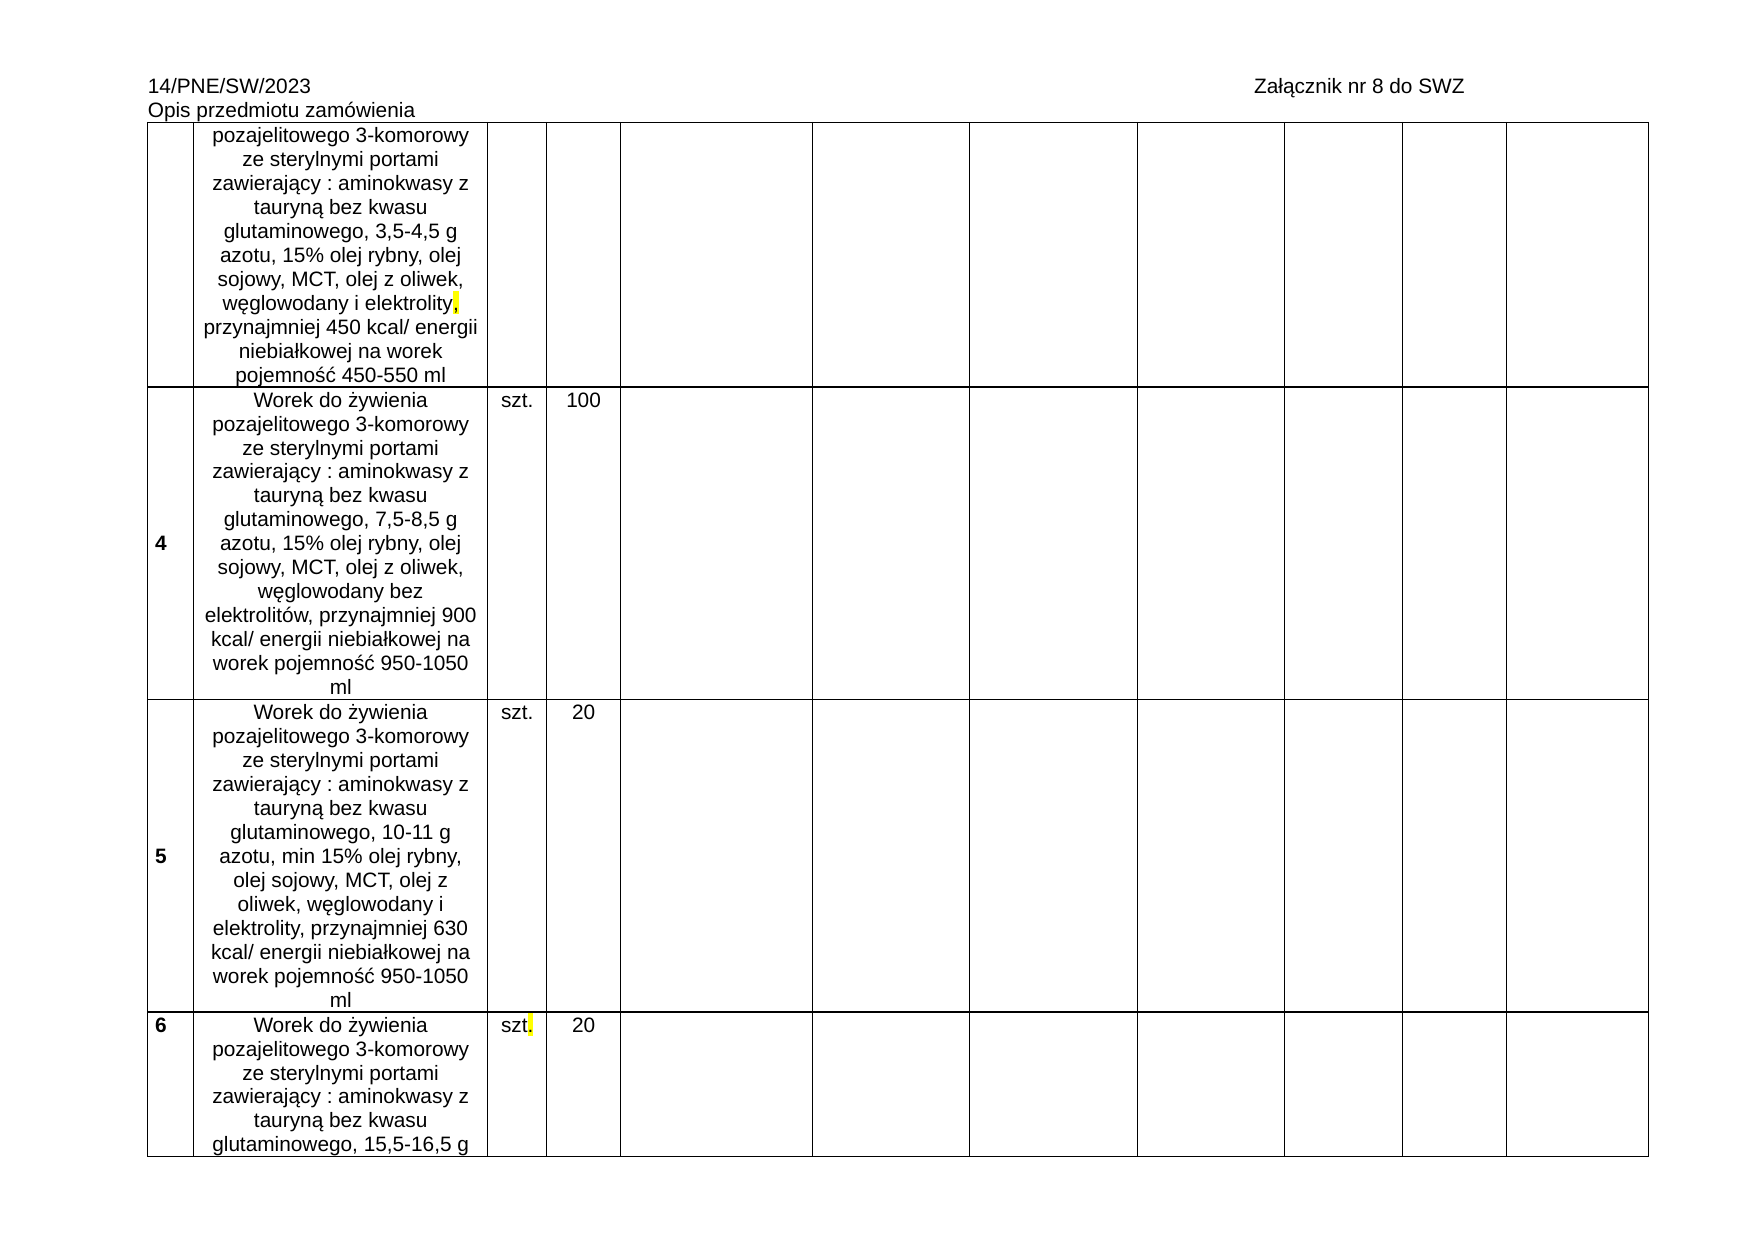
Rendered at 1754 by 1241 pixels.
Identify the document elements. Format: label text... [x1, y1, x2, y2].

table_cell [970, 1013, 1137, 1156]
table_cell Worek do żywienia pozajelitowego 3-komorowy ze sterylnymi portami zawierający : aminokwasy z tauryną bez kwasu glutaminowego, 10-11 g azotu, min 15% olej rybny, olej sojowy, MCT, olej z oliwek, węglowodany i elektrolity, przynajmniej 630 kcal/ energii niebiałkowej na worek pojemność 950-1050 ml [194, 700, 487, 1011]
table_cell [1285, 700, 1402, 1011]
table_cell [813, 700, 969, 1011]
table_cell [547, 123, 620, 386]
table_cell [1403, 1013, 1506, 1156]
table_cell szt. [488, 1013, 546, 1156]
table_cell szt. [488, 388, 546, 699]
table_cell [970, 700, 1137, 1011]
table_cell [1138, 388, 1284, 699]
table_cell pozajelitowego 3-komorowy ze sterylnymi portami zawierający : aminokwasy z tauryną bez kwasu glutaminowego, 3,5-4,5 g azotu, 15% olej rybny, olej sojowy, MCT, olej z oliwek, węglowodany i elektrolity, przynajmniej 450 kcal/ energii niebiałkowej na worek pojemność 450-550 ml [194, 123, 487, 386]
table_cell [621, 123, 812, 386]
table_cell [621, 700, 812, 1011]
table_cell [621, 1013, 812, 1156]
table_cell [1403, 388, 1506, 699]
table_cell Worek do żywienia pozajelitowego 3-komorowy ze sterylnymi portami zawierający : aminokwasy z tauryną bez kwasu glutaminowego, 7,5-8,5 g azotu, 15% olej rybny, olej sojowy, MCT, olej z oliwek, węglowodany bez elektrolitów, przynajmniej 900 kcal/ energii niebiałkowej na worek pojemność 950-1050 ml [194, 388, 487, 699]
table_cell szt. [488, 700, 546, 1011]
table_cell [813, 1013, 969, 1156]
table_cell 4 [148, 388, 193, 699]
table_cell 20 [547, 1013, 620, 1156]
table_cell [1507, 388, 1648, 699]
table_cell [1285, 123, 1402, 386]
table_cell [488, 123, 546, 386]
table_cell [1403, 700, 1506, 1011]
table_cell [1285, 1013, 1402, 1156]
table_cell [1507, 700, 1648, 1011]
table_cell 5 [148, 700, 193, 1011]
table_cell [813, 123, 969, 386]
table_cell [148, 123, 193, 386]
table_cell 6 [148, 1013, 193, 1156]
table_cell [970, 123, 1137, 386]
table_cell [970, 388, 1137, 699]
table_cell [621, 388, 812, 699]
table_cell [1507, 1013, 1648, 1156]
table_cell 100 [547, 388, 620, 699]
table_cell [813, 388, 969, 699]
table_cell [1403, 123, 1506, 386]
table_cell Worek do żywienia pozajelitowego 3-komorowy ze sterylnymi portami zawierający : aminokwasy z tauryną bez kwasu glutaminowego, 15,5-16,5 g [194, 1013, 487, 1156]
table_cell [1138, 700, 1284, 1011]
table_cell [1138, 1013, 1284, 1156]
table_cell [1285, 388, 1402, 699]
table_cell [1507, 123, 1648, 386]
table_cell [1138, 123, 1284, 386]
table_cell 20 [547, 700, 620, 1011]
